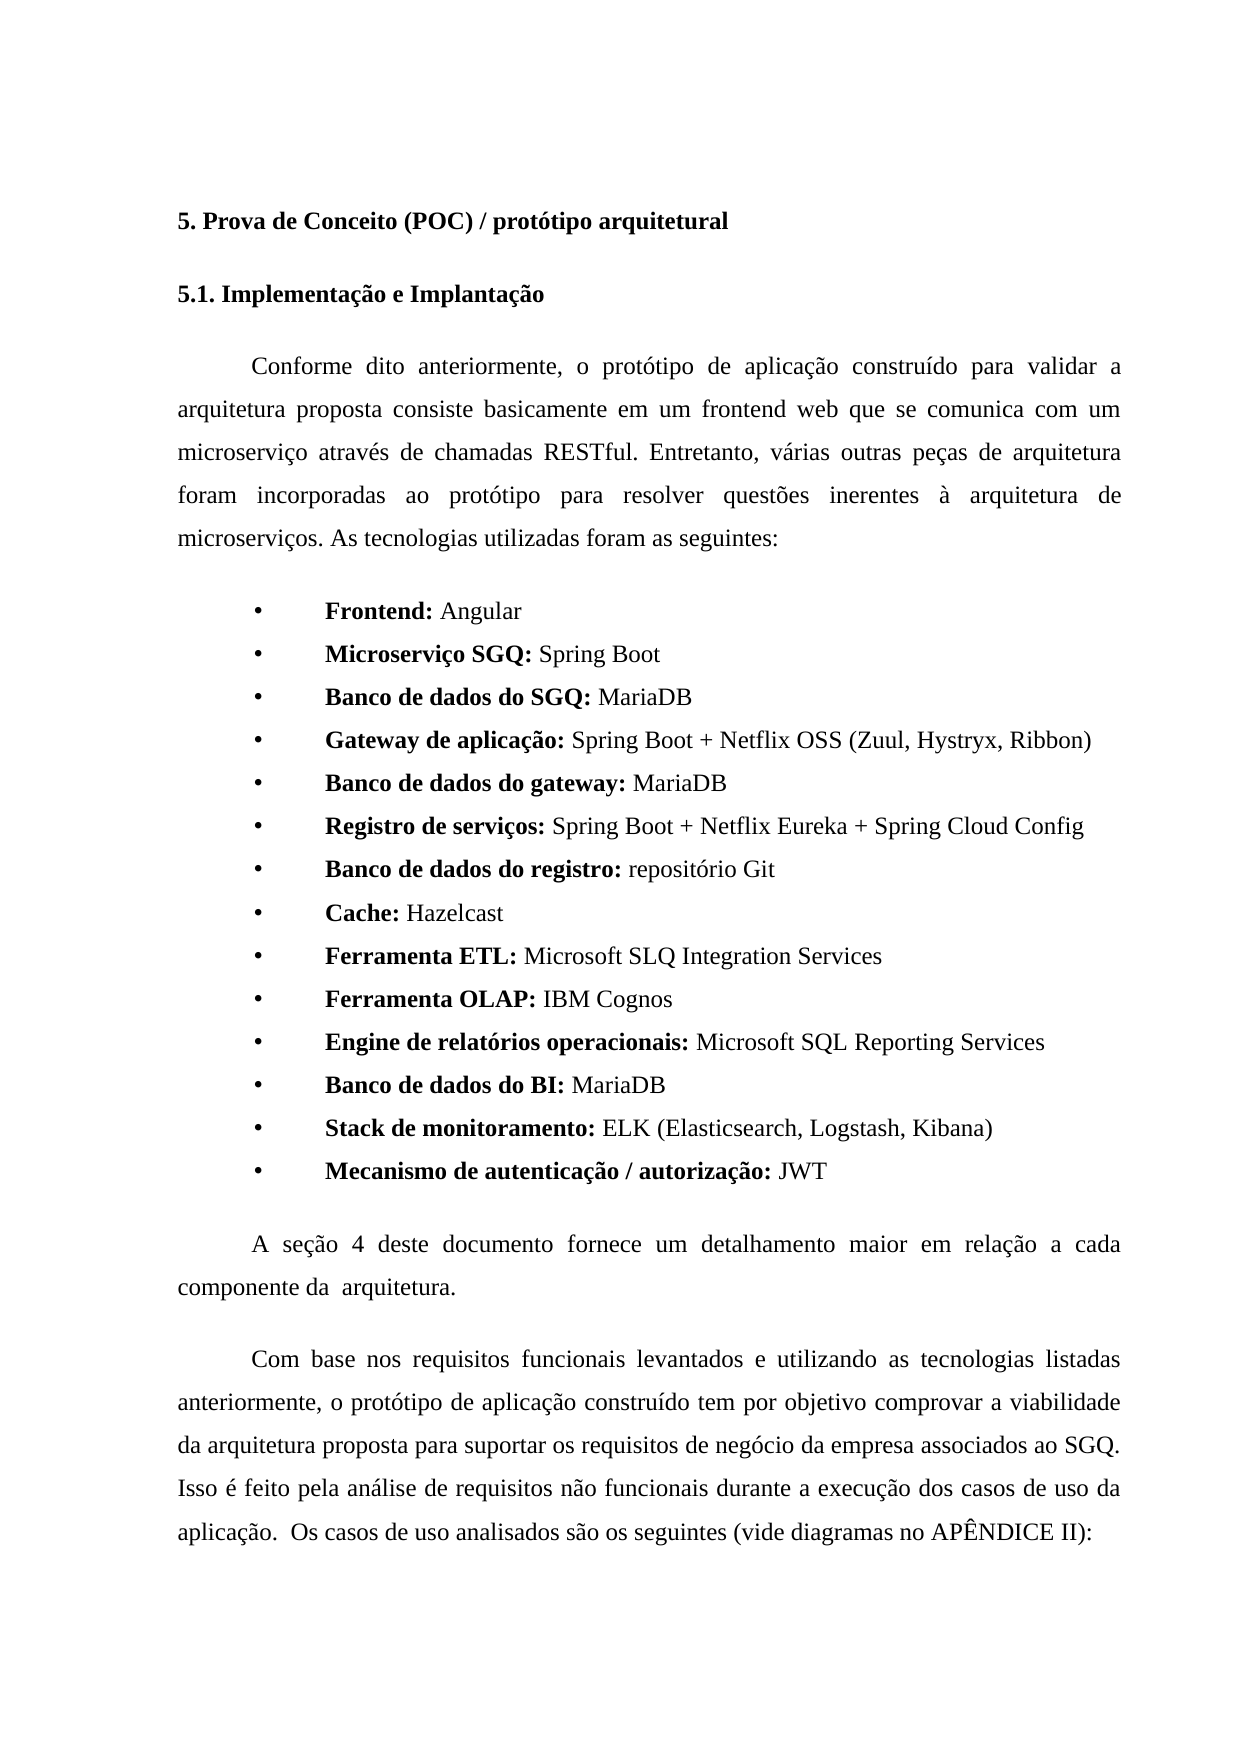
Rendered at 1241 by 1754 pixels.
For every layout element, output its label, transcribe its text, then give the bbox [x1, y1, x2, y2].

list Banco de dados do BI: MariaDB [254, 1070, 1122, 1099]
list Microserviço SGQ: Spring Boot [254, 639, 1122, 668]
list Stack de monitoramento: ELK (Elasticsearch, Logstash, Kibana) [254, 1113, 1122, 1142]
subtitle 5. Prova de Conceito (POC) / protótipo arquitetural [177, 206, 1122, 235]
list Cache: Hazelcast [254, 898, 1122, 926]
list Ferramenta ETL: Microsoft SLQ Integration Services [254, 941, 1122, 969]
list Gateway de aplicação: Spring Boot + Netflix OSS (Zuul, Hystryx, Ribbon) [254, 725, 1122, 754]
list Engine de relatórios operacionais: Microsoft SQL Reporting Services [254, 1027, 1122, 1056]
list Mecanismo de autenticação / autorização: JWT [254, 1156, 1122, 1185]
list Banco de dados do gateway: MariaDB [254, 768, 1122, 797]
list Registro de serviços: Spring Boot + Netflix Eureka + Spring Cloud Config [254, 811, 1122, 840]
list Frontend: Angular [254, 596, 1122, 624]
list Banco de dados do SGQ: MariaDB [254, 682, 1122, 711]
text Com base nos requisitos funcionais levantados e utilizando as tecnologias listadas anteriormente, o protótipo de aplicação construído tem por objetivo comprovar a viabilidade da arquitetura proposta para suportar os requisitos de negócio da empresa associados ao SGQ. Isso é feito pela análise de requisitos não funcionais durante a execução dos casos de uso da aplicação. Os casos de uso analisados são os seguintes (vide diagramas no APÊNDICE II): [177, 1344, 1122, 1545]
list Banco de dados do registro: repositório Git [254, 854, 1122, 883]
list Ferramenta OLAP: IBM Cognos [254, 984, 1122, 1013]
subtitle 5.1. Implementação e Implantação [177, 279, 1122, 307]
text A seção 4 deste documento fornece um detalhamento maior em relação a cada componente da arquitetura. [177, 1229, 1122, 1301]
text Conforme dito anteriormente, o protótipo de aplicação construído para validar a arquitetura proposta consiste basicamente em um frontend web que se comunica com um microserviço através de chamadas RESTful. Entretanto, várias outras peças de arquitetura foram incorporadas ao protótipo para resolver questões inerentes à arquitetura de microserviços. As tecnologias utilizadas foram as seguintes: [177, 351, 1122, 552]
